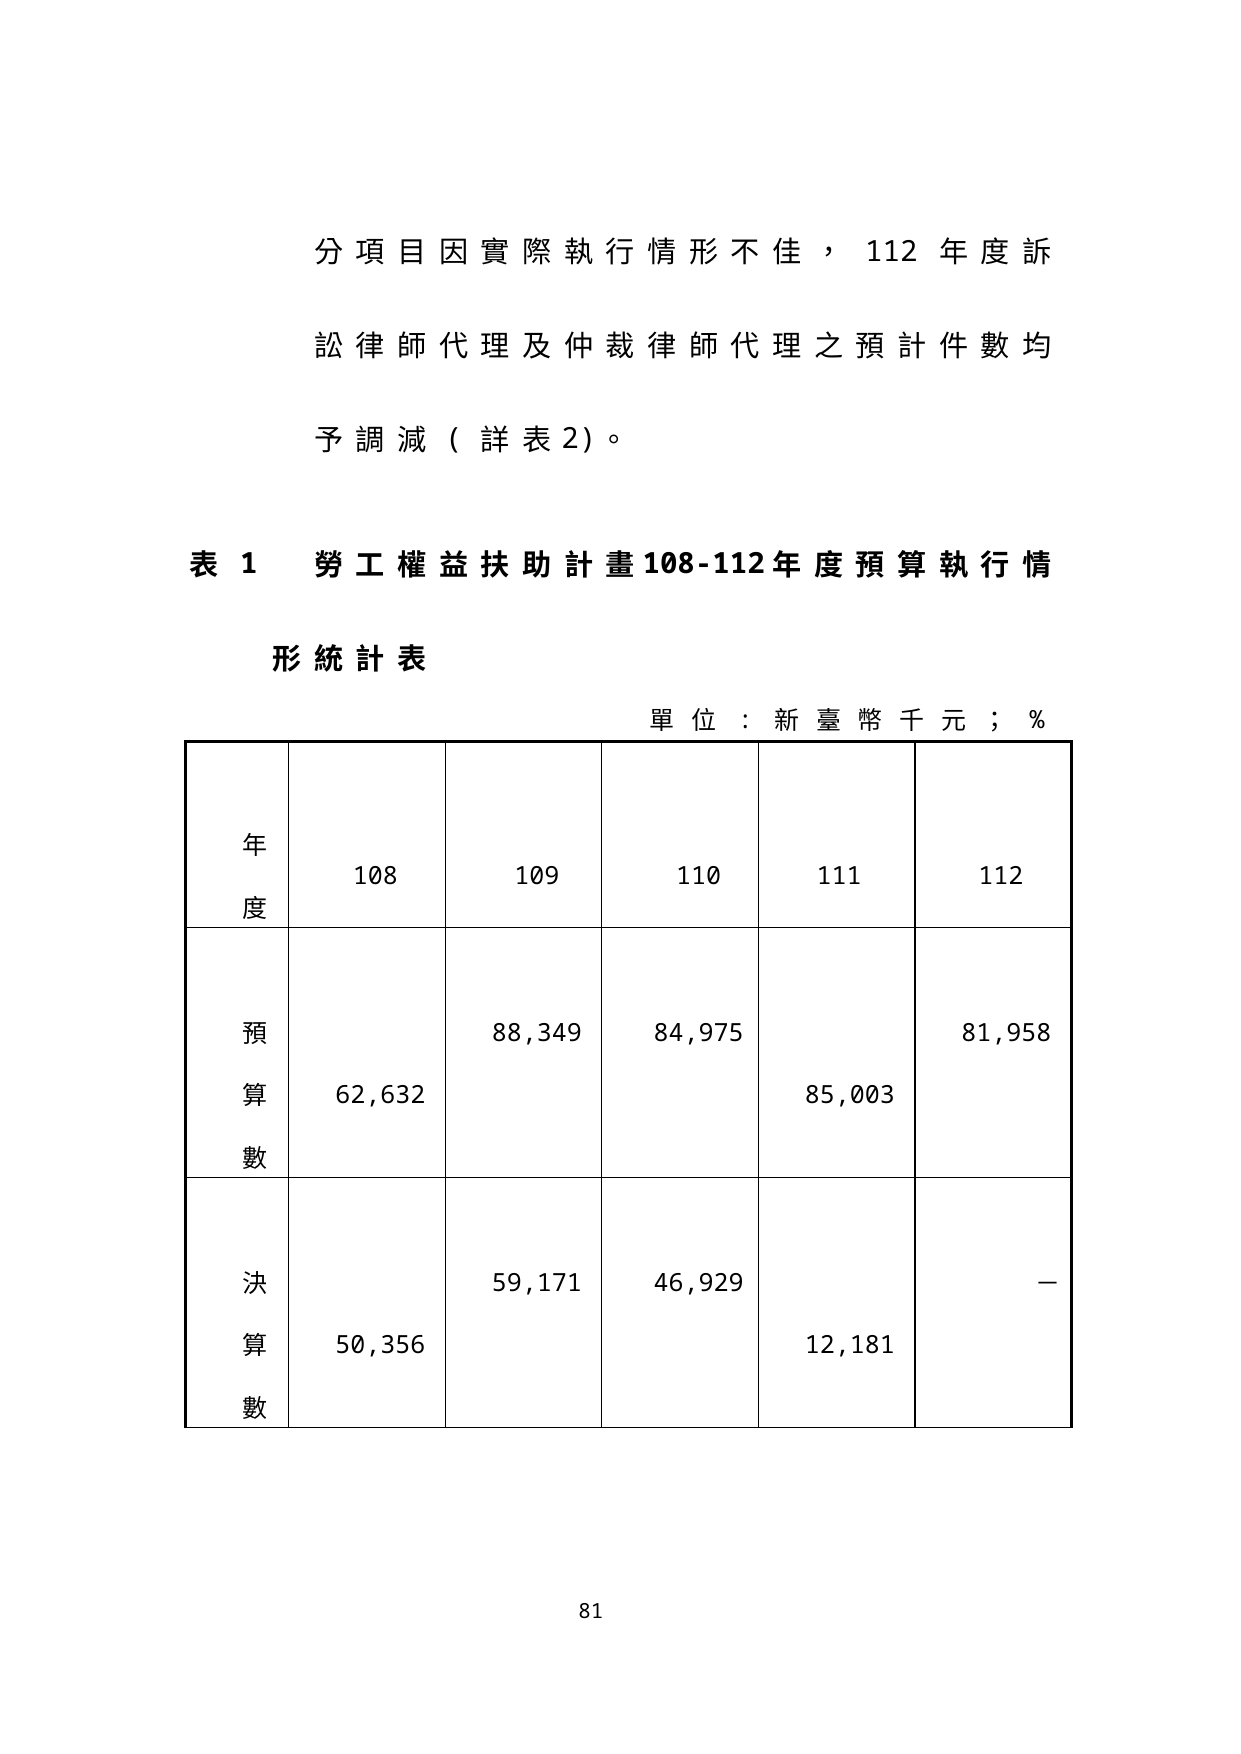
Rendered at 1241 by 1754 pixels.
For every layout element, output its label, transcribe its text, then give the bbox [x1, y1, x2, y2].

table_cell 決算數 [187, 1178, 288, 1427]
table_cell 88,349 [446, 928, 601, 1177]
table_header 111 [759, 743, 914, 927]
table_header 109 [446, 743, 601, 927]
table_cell 81,958 [916, 928, 1070, 1177]
table_header 112 [916, 743, 1070, 927]
text 單位:新臺幣千元；% [183, 677, 1058, 740]
table_cell 46,929 [602, 1178, 758, 1427]
table_header 年度 [187, 743, 288, 927]
table_header 108 [289, 743, 445, 927]
table_cell 預算數 [187, 928, 288, 1177]
text 分項目因實際執行情形不佳，112年度訴訟律師代理及仲裁律師代理之預計件數均予調減(詳表2)。 [271, 177, 1058, 490]
table_cell 50,356 [289, 1178, 445, 1427]
table_cell 85,003 [759, 928, 914, 1177]
table_cell 59,171 [446, 1178, 601, 1427]
table_cell 84,975 [602, 928, 758, 1177]
table_cell 12,181 [759, 1178, 914, 1427]
text 表1 勞工權益扶助計畫108-112年度預算執行情形統計表 [183, 490, 1058, 677]
table_cell － [916, 1178, 1070, 1427]
table_header 110 [602, 743, 758, 927]
table_cell 62,632 [289, 928, 445, 1177]
